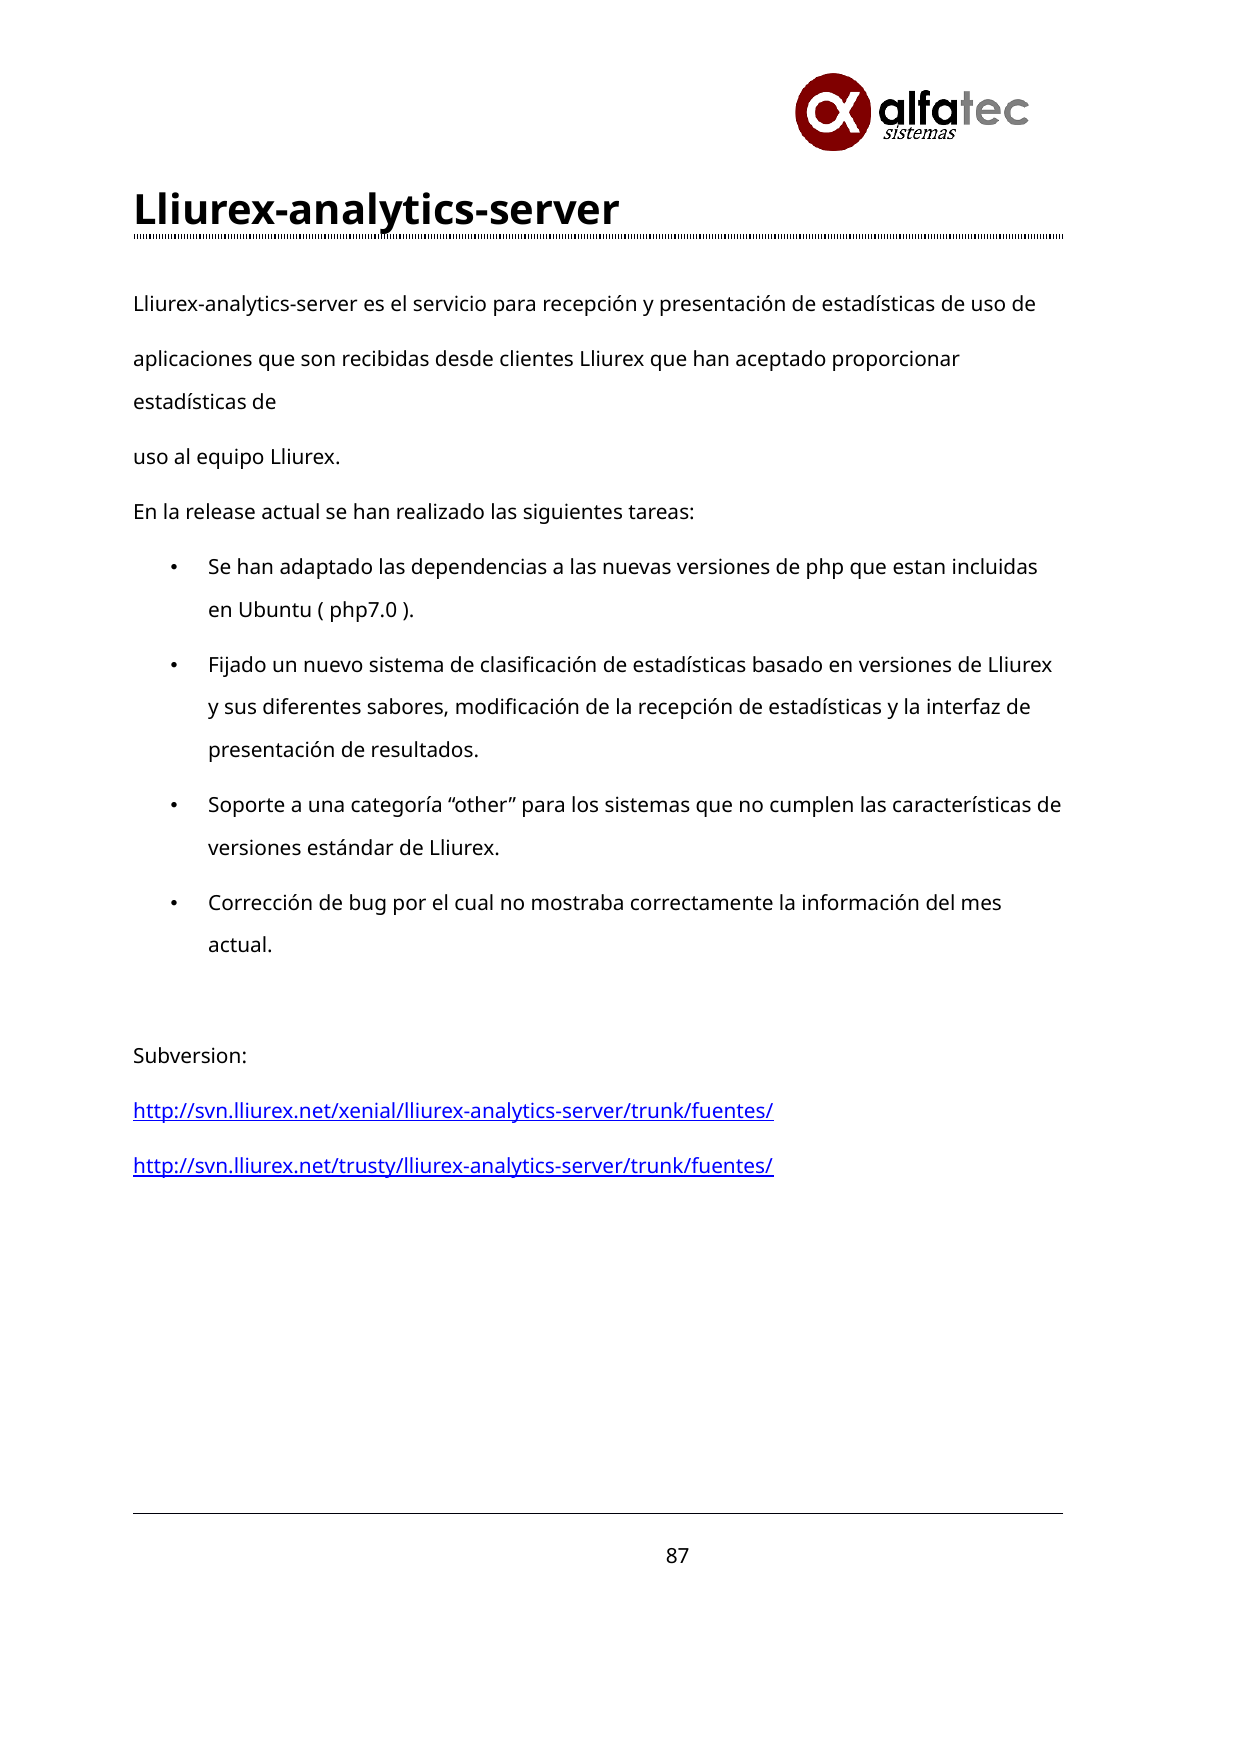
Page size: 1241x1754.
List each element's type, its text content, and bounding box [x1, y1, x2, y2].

list Fijado un nuevo sistema de clasificación de estadísticas basado en versiones de Lliurex y sus diferentes sabores, modificación de la recepción de estadísticas y la interfaz de presentación de resultados. [170, 650, 1063, 763]
list Corrección de bug por el cual no mostraba correctamente la información del mes actual. [170, 888, 1063, 959]
picture [795, 73, 1031, 151]
text http://svn.lliurex.net/xenial/lliurex-analytics-server/trunk/fuentes/ [133, 1096, 1063, 1124]
text http://svn.lliurex.net/trusty/lliurex-analytics-server/trunk/fuentes/ [133, 1151, 1063, 1179]
text En la release actual se han realizado las siguientes tareas: [133, 497, 1063, 526]
text Lliurex-analytics-server es el servicio para recepción y presentación de estadísticas de uso de [133, 289, 1063, 318]
list Se han adaptado las dependencias a las nuevas versiones de php que estan incluidas en Ubuntu ( php7.0 ). [170, 552, 1063, 623]
subtitle Lliurex-analytics-server [133, 191, 1063, 239]
text uso al equipo Lliurex. [133, 442, 1063, 470]
text Subversion: [133, 1041, 1063, 1069]
text aplicaciones que son recibidas desde clientes Lliurex que han aceptado proporcionar estadísticas de [133, 344, 1063, 415]
list Soporte a una categoría “other” para los sistemas que no cumplen las características de versiones estándar de Lliurex. [170, 790, 1063, 861]
